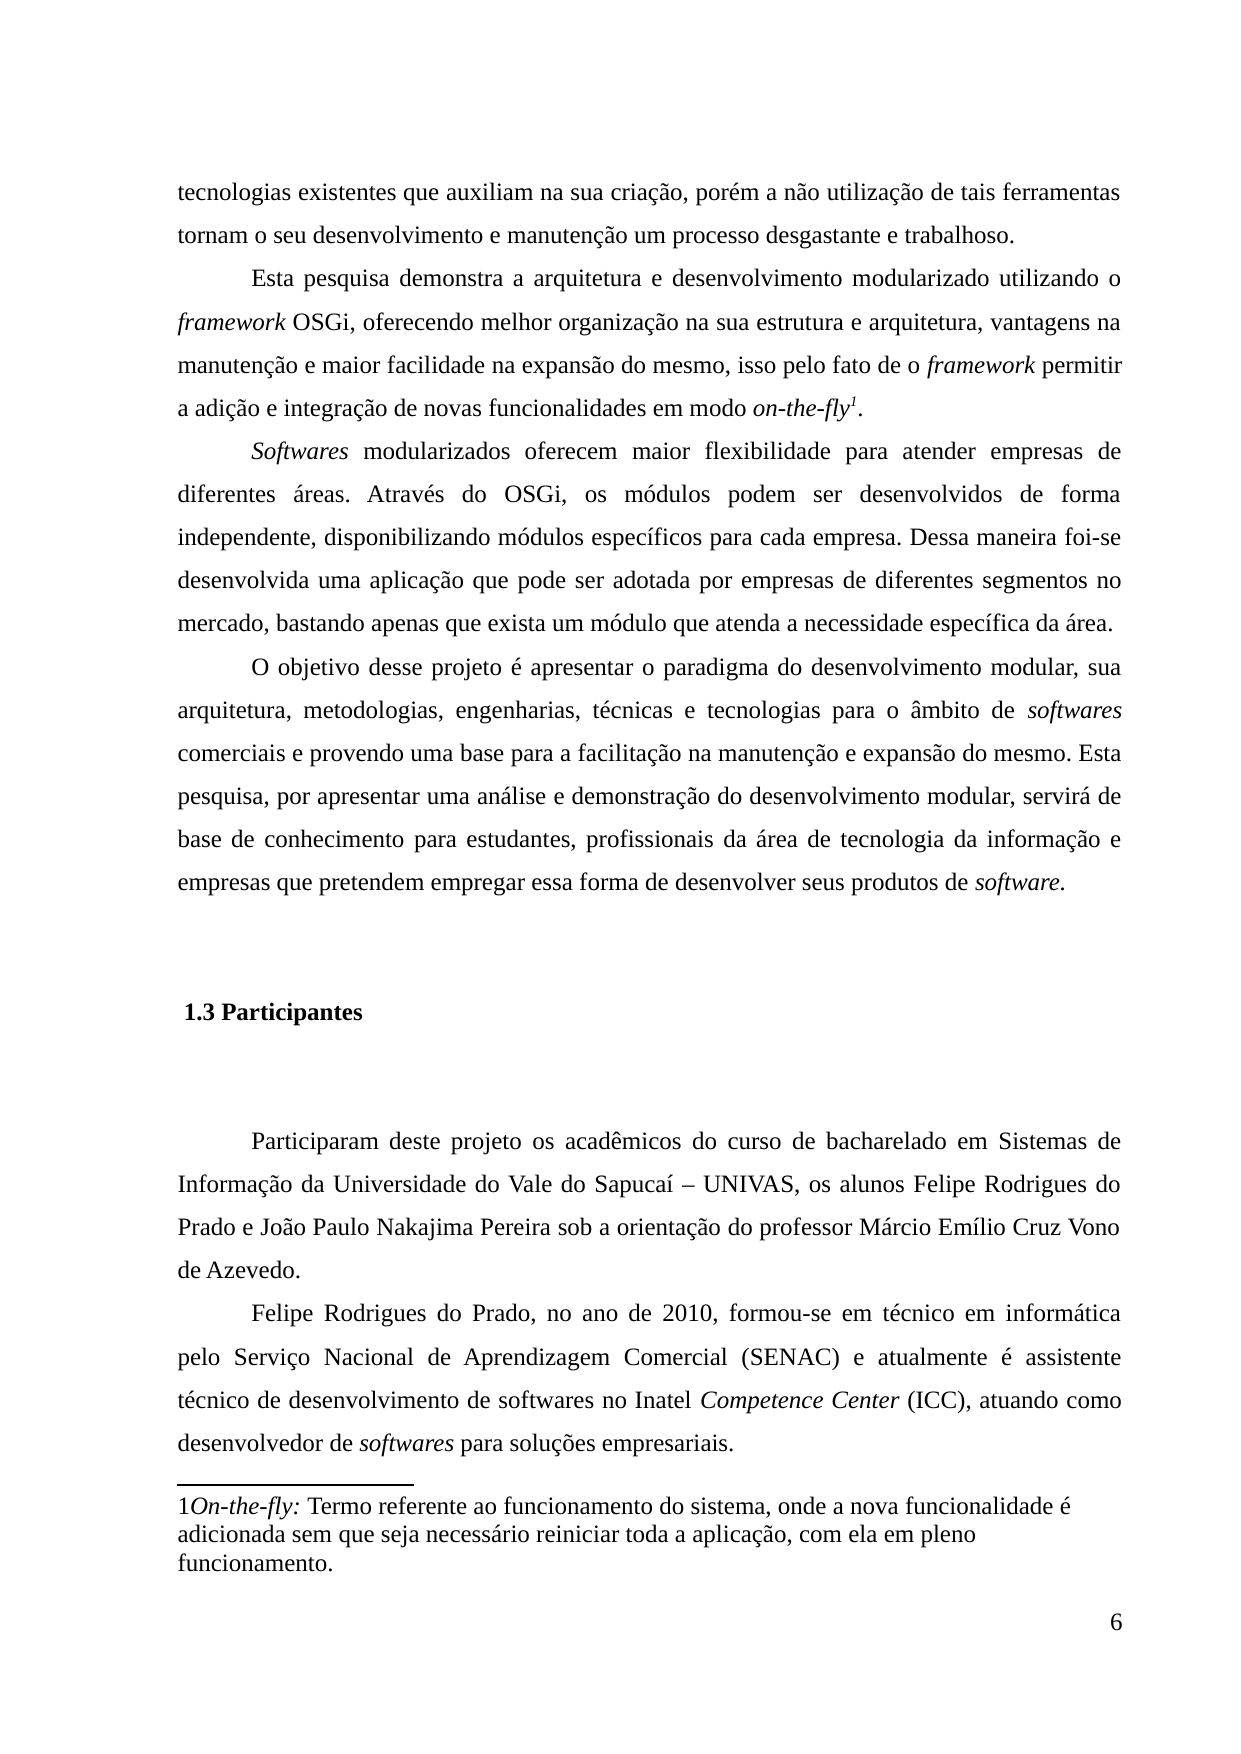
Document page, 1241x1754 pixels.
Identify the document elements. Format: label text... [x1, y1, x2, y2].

subtitle Participantes [177, 997, 1122, 1025]
text Participaram deste projeto os acadêmicos do curso de bacharelado em Sistemas de Informação da Universidade do Vale do Sapucaí – UNIVAS, os alunos Felipe Rodrigues do Prado e João Paulo Nakajima Pereira sob a orientação do professor Márcio Emílio Cruz Vono de Azevedo. [177, 1126, 1122, 1284]
text Esta pesquisa demonstra a arquitetura e desenvolvimento modularizado utilizando o framework OSGi, oferecendo melhor organização na sua estrutura e arquitetura, vantagens na manutenção e maior facilidade na expansão do mesmo, isso pelo fato de o framework permitir a adição e integração de novas funcionalidades em modo on-the-fly. [177, 263, 1122, 422]
text O objetivo desse projeto é apresentar o paradigma do desenvolvimento modular, sua arquitetura, metodologias, engenharias, técnicas e tecnologias para o âmbito de softwares comerciais e provendo uma base para a facilitação na manutenção e expansão do mesmo. Esta pesquisa, por apresentar uma análise e demonstração do desenvolvimento modular, servirá de base de conhecimento para estudantes, profissionais da área de tecnologia da informação e empresas que pretendem empregar essa forma de desenvolver seus produtos de software. [177, 652, 1122, 896]
text Softwares modularizados oferecem maior flexibilidade para atender empresas de diferentes áreas. Através do OSGi, os módulos podem ser desenvolvidos de forma independente, disponibilizando módulos específicos para cada empresa. Dessa maneira foi-se desenvolvida uma aplicação que pode ser adotada por empresas de diferentes segmentos no mercado, bastando apenas que exista um módulo que atenda a necessidade específica da área. [177, 436, 1122, 637]
text Felipe Rodrigues do Prado, no ano de 2010, formou-se em técnico em informática pelo Serviço Nacional de Aprendizagem Comercial (SENAC) e atualmente é assistente técnico de desenvolvimento de softwares no Inatel Competence Center (ICC), atuando como desenvolvedor de softwares para soluções empresariais. [177, 1298, 1122, 1457]
text tecnologias existentes que auxiliam na sua criação, porém a não utilização de tais ferramentas tornam o seu desenvolvimento e manutenção um processo desgastante e trabalhoso. [177, 177, 1122, 249]
text On-the-fly: Termo referente ao funcionamento do sistema, onde a nova funcionalidade é adicionada sem que seja necessário reiniciar toda a aplicação, com ela em pleno funcionamento. [177, 1491, 1122, 1577]
